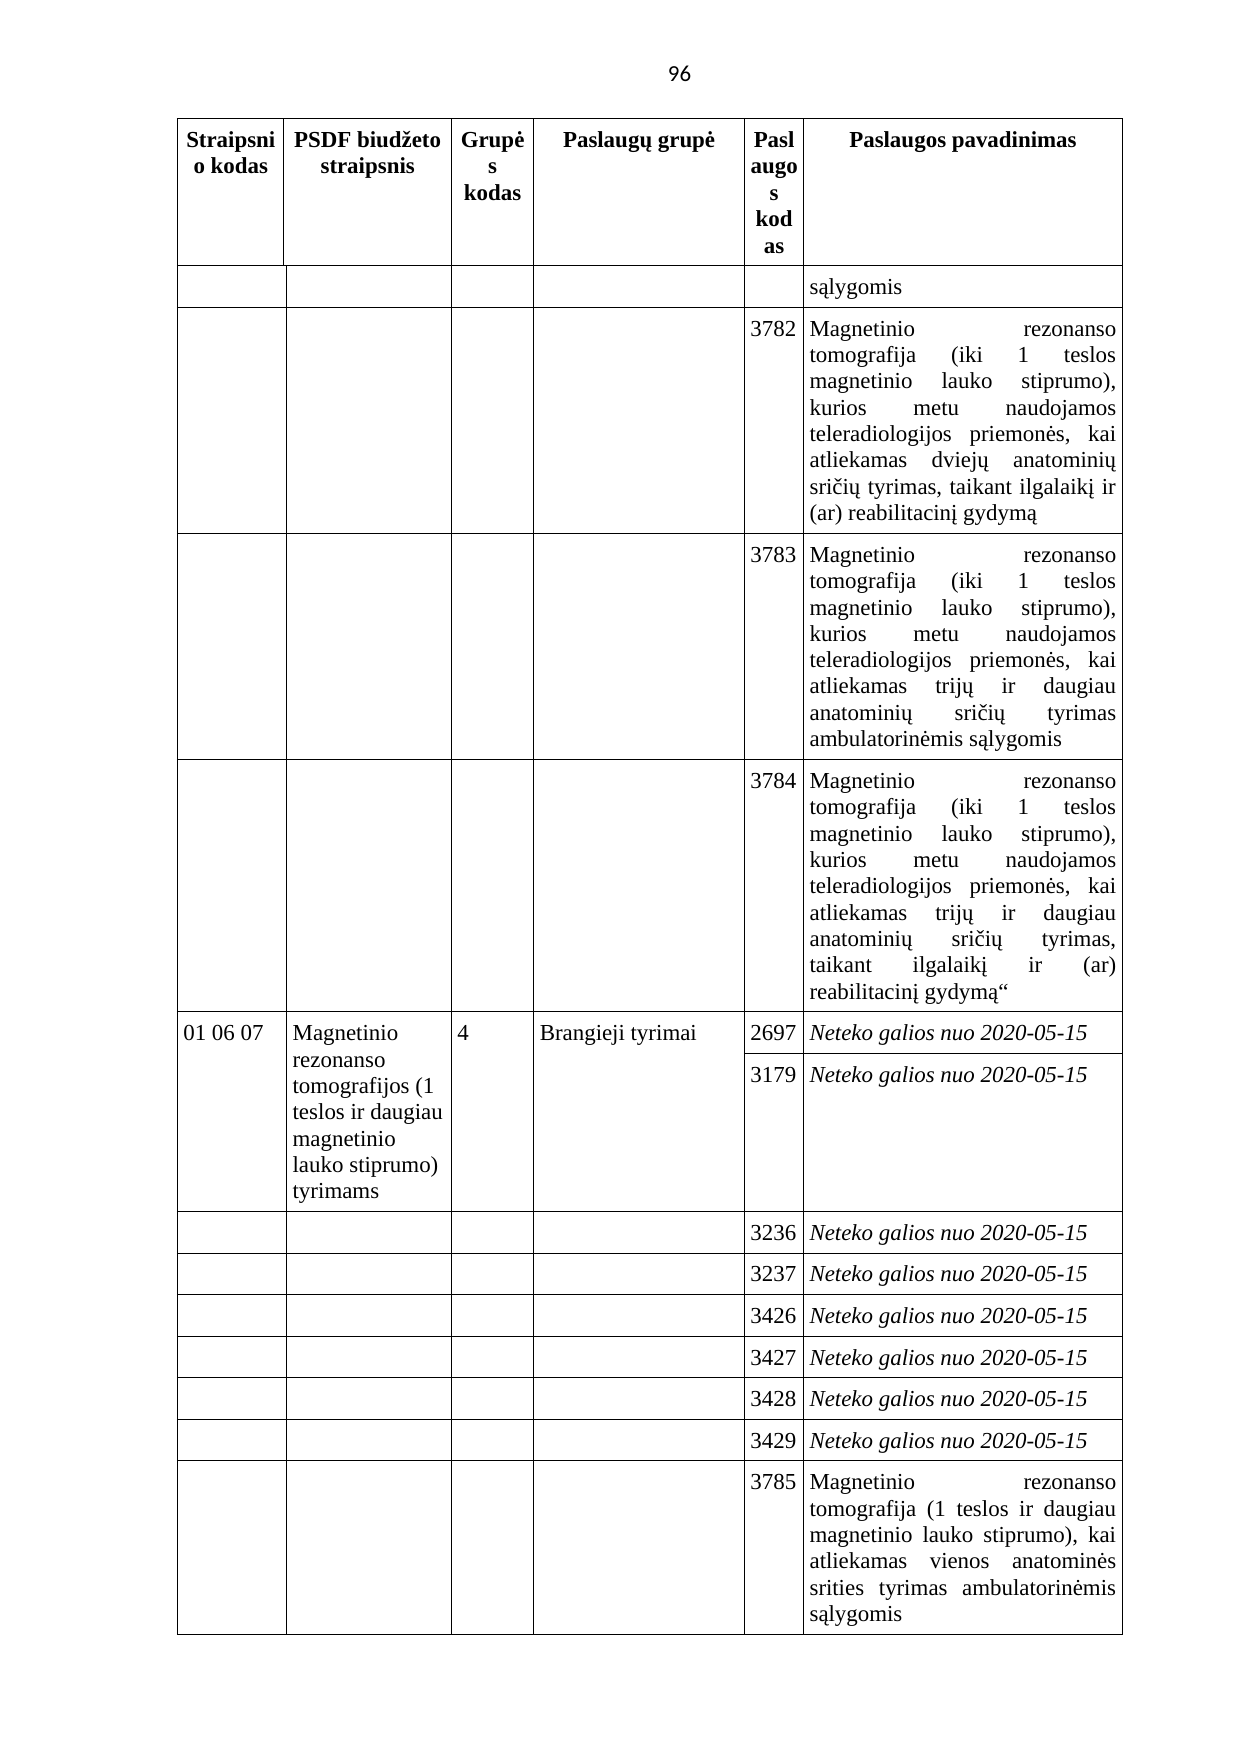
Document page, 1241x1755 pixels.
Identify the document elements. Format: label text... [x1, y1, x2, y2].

table_cell 3428 [745, 1378, 803, 1419]
table_cell Neteko galios nuo 2020-05-15 [804, 1054, 1122, 1211]
table_cell [452, 1254, 533, 1294]
table_cell [287, 308, 451, 533]
table_cell [287, 534, 451, 759]
table_cell [534, 760, 744, 1011]
table_cell [287, 1212, 451, 1252]
table_cell [452, 1420, 533, 1460]
table_cell Magnetinio rezonanso tomografija (1 teslos ir daugiau magnetinio lauko stiprumo), kai atliekamas vienos anatominės srities tyrimas ambulatorinėmis sąlygomis [804, 1461, 1122, 1633]
table_cell Neteko galios nuo 2020-05-15 [804, 1254, 1122, 1294]
table_cell [534, 1053, 744, 1211]
table_header Straipsnio kodas [178, 119, 283, 265]
table_cell 2697 [745, 1012, 803, 1053]
table_cell [452, 308, 533, 533]
table_cell 3782 [745, 308, 803, 533]
table_cell [534, 308, 744, 533]
table_cell [452, 1461, 533, 1633]
table_cell [178, 1461, 286, 1633]
table_header Paslaugų grupė [534, 119, 744, 265]
table_cell 3179 [745, 1054, 803, 1211]
table_cell 4 [452, 1012, 533, 1053]
table_cell [178, 1420, 286, 1460]
table_cell [287, 1461, 451, 1633]
table_cell [178, 1254, 286, 1294]
table_cell Magnetinio rezonanso tomografija (iki 1 teslos magnetinio lauko stiprumo), kurios metu naudojamos teleradiologijos priemonės, kai atliekamas trijų ir daugiau anatominių sričių tyrimas ambulatorinėmis sąlygomis [804, 534, 1122, 759]
table_cell [287, 266, 451, 307]
table_cell 3429 [745, 1420, 803, 1460]
table_cell 3236 [745, 1212, 803, 1252]
table_cell [452, 534, 533, 759]
table_cell [534, 1378, 744, 1419]
table_cell [178, 1053, 286, 1211]
table_cell [534, 266, 744, 307]
table_cell Magnetinio rezonanso tomografija (iki 1 teslos magnetinio lauko stiprumo), kurios metu naudojamos teleradiologijos priemonės, kai atliekamas trijų ir daugiau anatominių sričių tyrimas, taikant ilgalaikį ir (ar) reabilitacinį gydymą“ [804, 760, 1122, 1011]
table_cell [178, 1295, 286, 1336]
table_cell 3783 [745, 534, 803, 759]
table_cell 01 06 07 [178, 1012, 286, 1053]
table_cell Neteko galios nuo 2020-05-15 [804, 1420, 1122, 1460]
table_cell 3426 [745, 1295, 803, 1336]
table_cell [534, 1212, 744, 1252]
table_cell [452, 1053, 533, 1211]
table_cell Brangieji tyrimai [534, 1012, 744, 1053]
table_cell [452, 1378, 533, 1419]
table_cell [178, 534, 286, 759]
table_cell [745, 266, 803, 307]
table_cell Neteko galios nuo 2020-05-15 [804, 1012, 1122, 1053]
table_cell 3784 [745, 760, 803, 1011]
table_cell [178, 1212, 286, 1252]
table_cell Neteko galios nuo 2020-05-15 [804, 1295, 1122, 1336]
table_cell Magnetinio rezonanso tomografijos (1 teslos ir daugiau magnetinio lauko stiprumo) tyrimams [287, 1012, 451, 1211]
table_cell [534, 1461, 744, 1633]
table_cell [534, 1295, 744, 1336]
table_cell [534, 534, 744, 759]
table_cell Neteko galios nuo 2020-05-15 [804, 1378, 1122, 1419]
table_cell [452, 1212, 533, 1252]
table_cell [452, 760, 533, 1011]
table_header Paslaugos kodas [745, 119, 803, 265]
table_cell [452, 1295, 533, 1336]
table_header PSDF biudžeto straipsnis [284, 119, 451, 265]
table_header Paslaugos pavadinimas [804, 119, 1122, 265]
table_cell [534, 1337, 744, 1377]
table_cell [452, 1337, 533, 1377]
table_cell [452, 266, 533, 307]
table_cell 3427 [745, 1337, 803, 1377]
table_cell Neteko galios nuo 2020-05-15 [804, 1337, 1122, 1377]
table_cell [287, 1420, 451, 1460]
table_cell sąlygomis [804, 266, 1122, 307]
table_cell [178, 1337, 286, 1377]
table_cell [287, 1254, 451, 1294]
table_cell [178, 308, 286, 533]
table_cell [287, 1295, 451, 1336]
table_cell [287, 1378, 451, 1419]
table_cell 3237 [745, 1254, 803, 1294]
table_cell [534, 1254, 744, 1294]
table_cell [178, 266, 286, 307]
table_cell [178, 1378, 286, 1419]
table_cell Magnetinio rezonanso tomografija (iki 1 teslos magnetinio lauko stiprumo), kurios metu naudojamos teleradiologijos priemonės, kai atliekamas dviejų anatominių sričių tyrimas, taikant ilgalaikį ir (ar) reabilitacinį gydymą [804, 308, 1122, 533]
table_cell [178, 760, 286, 1011]
table_cell 3785 [745, 1461, 803, 1633]
table_header Grupės kodas [452, 119, 533, 265]
table_cell [287, 1337, 451, 1377]
table_cell [287, 760, 451, 1011]
table_cell [534, 1420, 744, 1460]
table_cell Neteko galios nuo 2020-05-15 [804, 1212, 1122, 1252]
